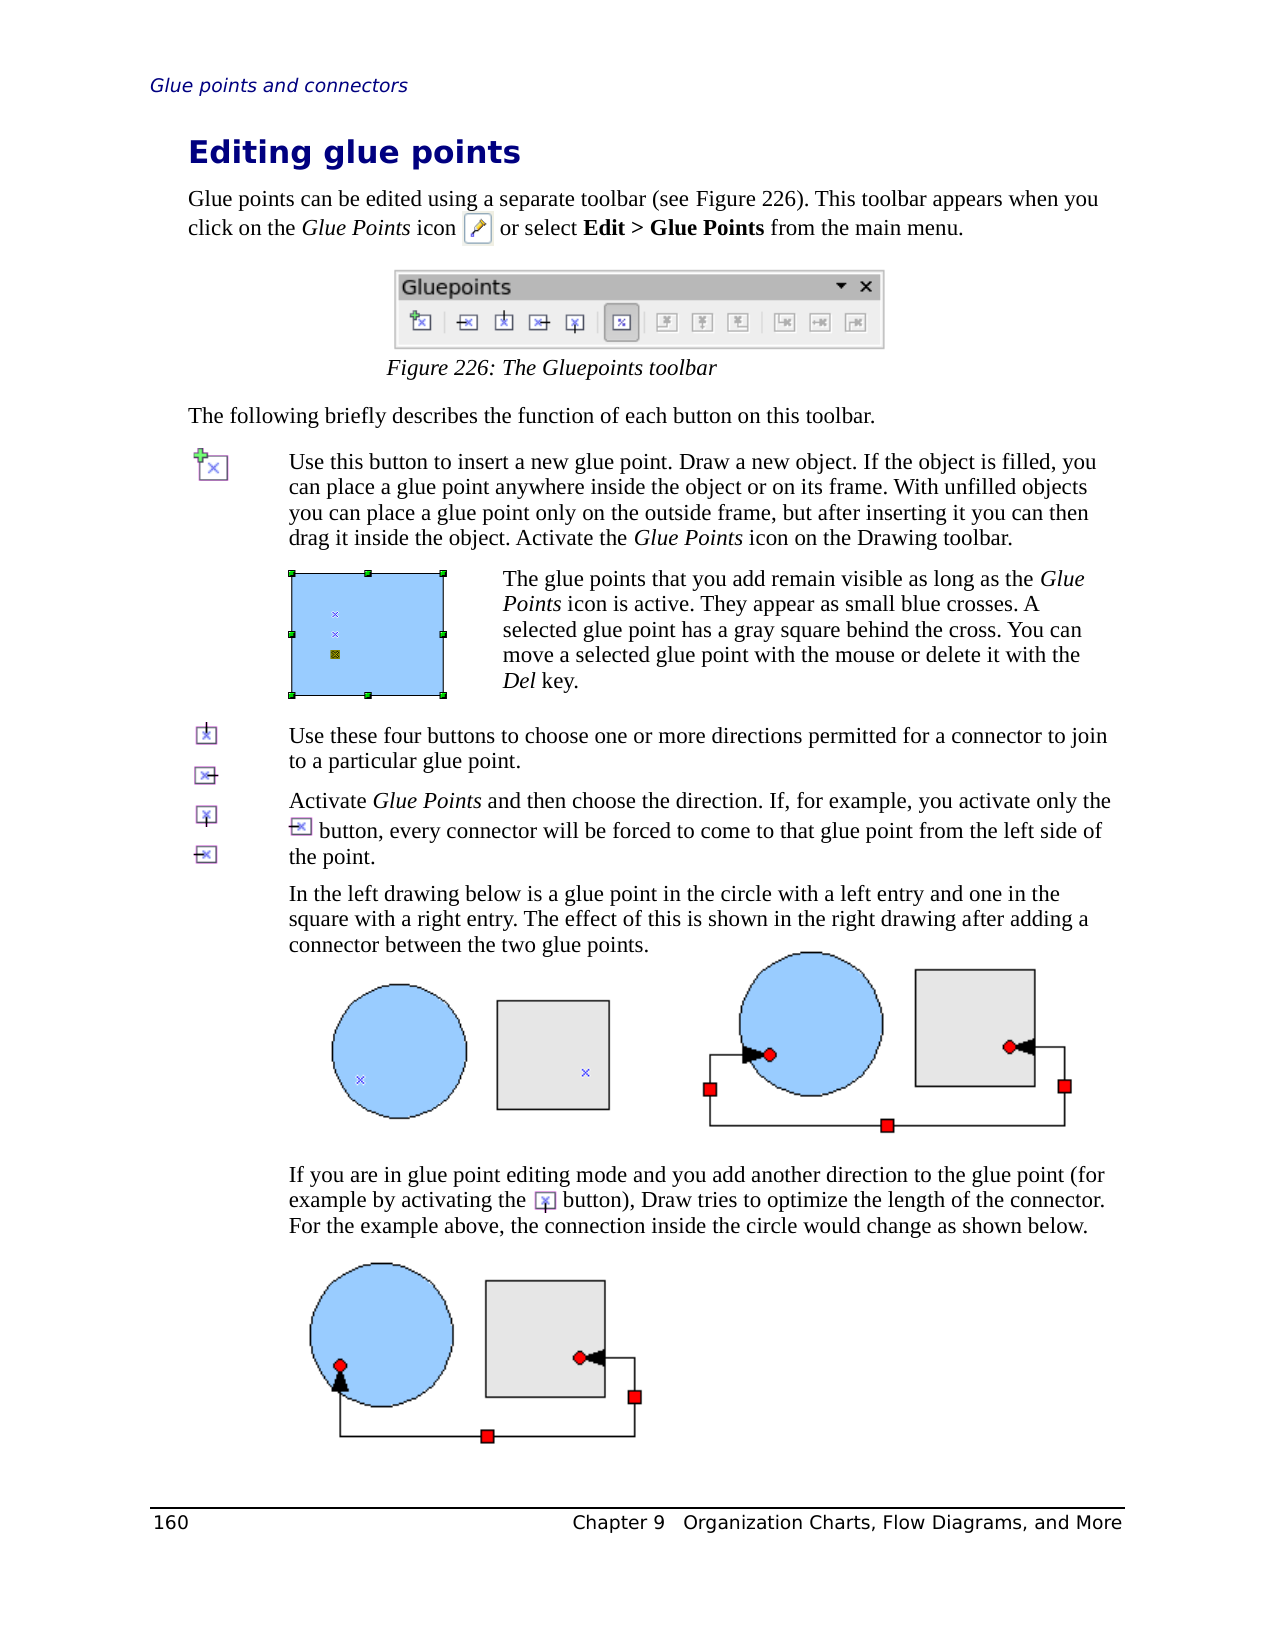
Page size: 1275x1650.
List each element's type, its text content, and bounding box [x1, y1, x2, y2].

text Figure 226: The Gluepoints toolbar [386, 355, 889, 380]
picture [193, 762, 219, 788]
picture [304, 977, 669, 1123]
picture [193, 802, 219, 827]
table_cell In the left drawing below is a glue point in the circle with a left entry and one in the square with a right entry. The effect of this is shown in the right drawing after adding a connector between the two glue points. [245, 875, 1125, 1156]
picture [193, 722, 219, 748]
table_cell [150, 1156, 245, 1463]
table_cell [150, 875, 245, 1156]
table_header Use this button to insert a new glue point. Draw a new object. If the object is filled, you can place a glue point anywhere inside the object or on its frame. With unfilled objects you can place a glue point only on the outside frame, but after inserting it you can then drag it inside the object. Activate the Glue Points icon on the Drawing toolbar. The glue points that you add remain visible as long as the Glue Points icon is active. They appear as small blue crosses. A selected glue point has a gray square behind the cross. You can move a selected glue point with the mouse or delete it with the Del key. [245, 443, 1125, 717]
picture [386, 263, 889, 355]
picture [269, 560, 465, 712]
picture [532, 1187, 558, 1213]
picture [193, 841, 219, 867]
picture [193, 448, 233, 487]
table_cell [150, 717, 245, 875]
text Glue points can be edited using a separate toolbar (see Figure 226). This toolbar appears when you click on the Glue Points icon or select Edit > Glue Points from the main menu. [188, 186, 1125, 246]
picture [288, 1253, 664, 1458]
subtitle Editing glue points [188, 135, 1125, 171]
text The following briefly describes the function of each button on this toolbar. [188, 402, 1125, 428]
table_cell Use these four buttons to choose one or more directions permitted for a connector to join to a particular glue point. Activate Glue Points and then choose the direction. If, for example, you activate only the button, every connector will be forced to come to that glue point from the left side of the point. [245, 717, 1125, 875]
picture [462, 211, 494, 246]
picture [288, 813, 314, 839]
table_header [150, 443, 245, 717]
table_cell If you are in glue point editing mode and you add another direction to the glue point (for example by activating the button), Draw tries to optimize the length of the connector. For the example above, the connection inside the circle would change as shown below. [245, 1156, 1125, 1463]
picture [697, 942, 1083, 1141]
